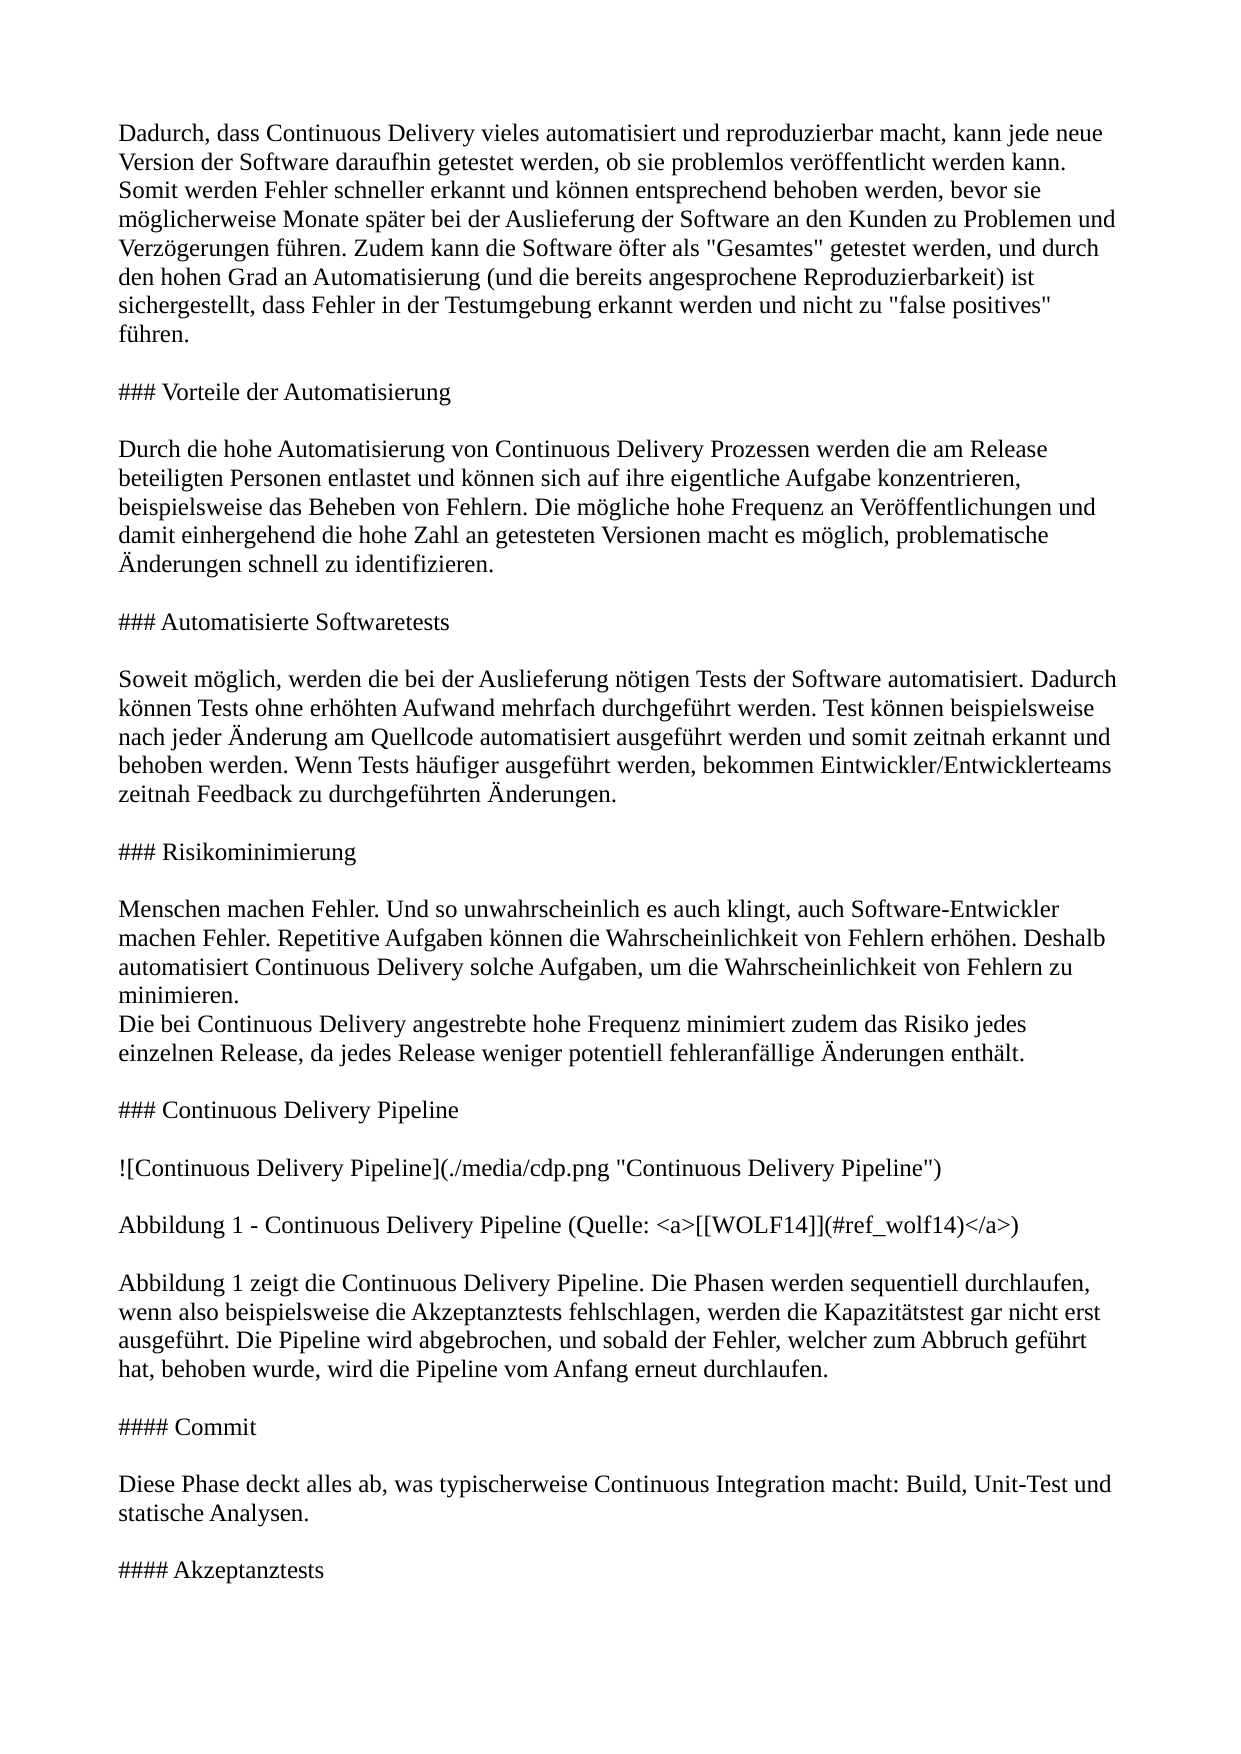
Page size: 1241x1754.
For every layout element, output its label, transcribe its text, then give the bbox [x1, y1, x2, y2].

text Diese Phase deckt alles ab, was typischerweise Continuous Integration macht: Build, Unit-Test und statische Analysen. [118, 1469, 1122, 1527]
text ### Automatisierte Softwaretests [118, 607, 1122, 636]
text Soweit möglich, werden die bei der Auslieferung nötigen Tests der Software automatisiert. Dadurch können Tests ohne erhöhten Aufwand mehrfach durchgeführt werden. Test können beispielsweise nach jeder Änderung am Quellcode automatisiert ausgeführt werden und somit zeitnah erkannt und behoben werden. Wenn Tests häufiger ausgeführt werden, bekommen Eintwickler/Entwicklerteams zeitnah Feedback zu durchgeführten Änderungen. [118, 664, 1122, 808]
text #### Akzeptanztests [118, 1556, 1122, 1584]
text Die bei Continuous Delivery angestrebte hohe Frequenz minimiert zudem das Risiko jedes einzelnen Release, da jedes Release weniger potentiell fehleranfällige Änderungen enthält. [118, 1009, 1122, 1067]
text Menschen machen Fehler. Und so unwahrscheinlich es auch klingt, auch Software-Entwickler machen Fehler. Repetitive Aufgaben können die Wahrscheinlichkeit von Fehlern erhöhen. Deshalb automatisiert Continuous Delivery solche Aufgaben, um die Wahrscheinlichkeit von Fehlern zu minimieren. [118, 894, 1122, 1009]
text ![Continuous Delivery Pipeline](./media/cdp.png "Continuous Delivery Pipeline") [118, 1153, 1122, 1182]
text Abbildung 1 zeigt die Continuous Delivery Pipeline. Die Phasen werden sequentiell durchlaufen, wenn also beispielsweise die Akzeptanztests fehlschlagen, werden die Kapazitätstest gar nicht erst ausgeführt. Die Pipeline wird abgebrochen, und sobald der Fehler, welcher zum Abbruch geführt hat, behoben wurde, wird die Pipeline vom Anfang erneut durchlaufen. [118, 1268, 1122, 1383]
text #### Commit [118, 1412, 1122, 1441]
text Abbildung 1 - Continuous Delivery Pipeline (Quelle: <a>[[WOLF14]](#ref_wolf14)</a>) [118, 1211, 1122, 1239]
text Durch die hohe Automatisierung von Continuous Delivery Prozessen werden die am Release beteiligten Personen entlastet und können sich auf ihre eigentliche Aufgabe konzentrieren, beispielsweise das Beheben von Fehlern. Die mögliche hohe Frequenz an Veröffentlichungen und damit einhergehend die hohe Zahl an getesteten Versionen macht es möglich, problematische Änderungen schnell zu identifizieren. [118, 434, 1122, 578]
text ### Vorteile der Automatisierung [118, 377, 1122, 406]
text ### Risikominimierung [118, 837, 1122, 866]
text Dadurch, dass Continuous Delivery vieles automatisiert und reproduzierbar macht, kann jede neue Version der Software daraufhin getestet werden, ob sie problemlos veröffentlicht werden kann. Somit werden Fehler schneller erkannt und können entsprechend behoben werden, bevor sie möglicherweise Monate später bei der Auslieferung der Software an den Kunden zu Problemen und Verzögerungen führen. Zudem kann die Software öfter als "Gesamtes" getestet werden, und durch den hohen Grad an Automatisierung (und die bereits angesprochene Reproduzierbarkeit) ist sichergestellt, dass Fehler in der Testumgebung erkannt werden und nicht zu "false positives" führen. [118, 118, 1122, 348]
text ### Continuous Delivery Pipeline [118, 1096, 1122, 1124]
